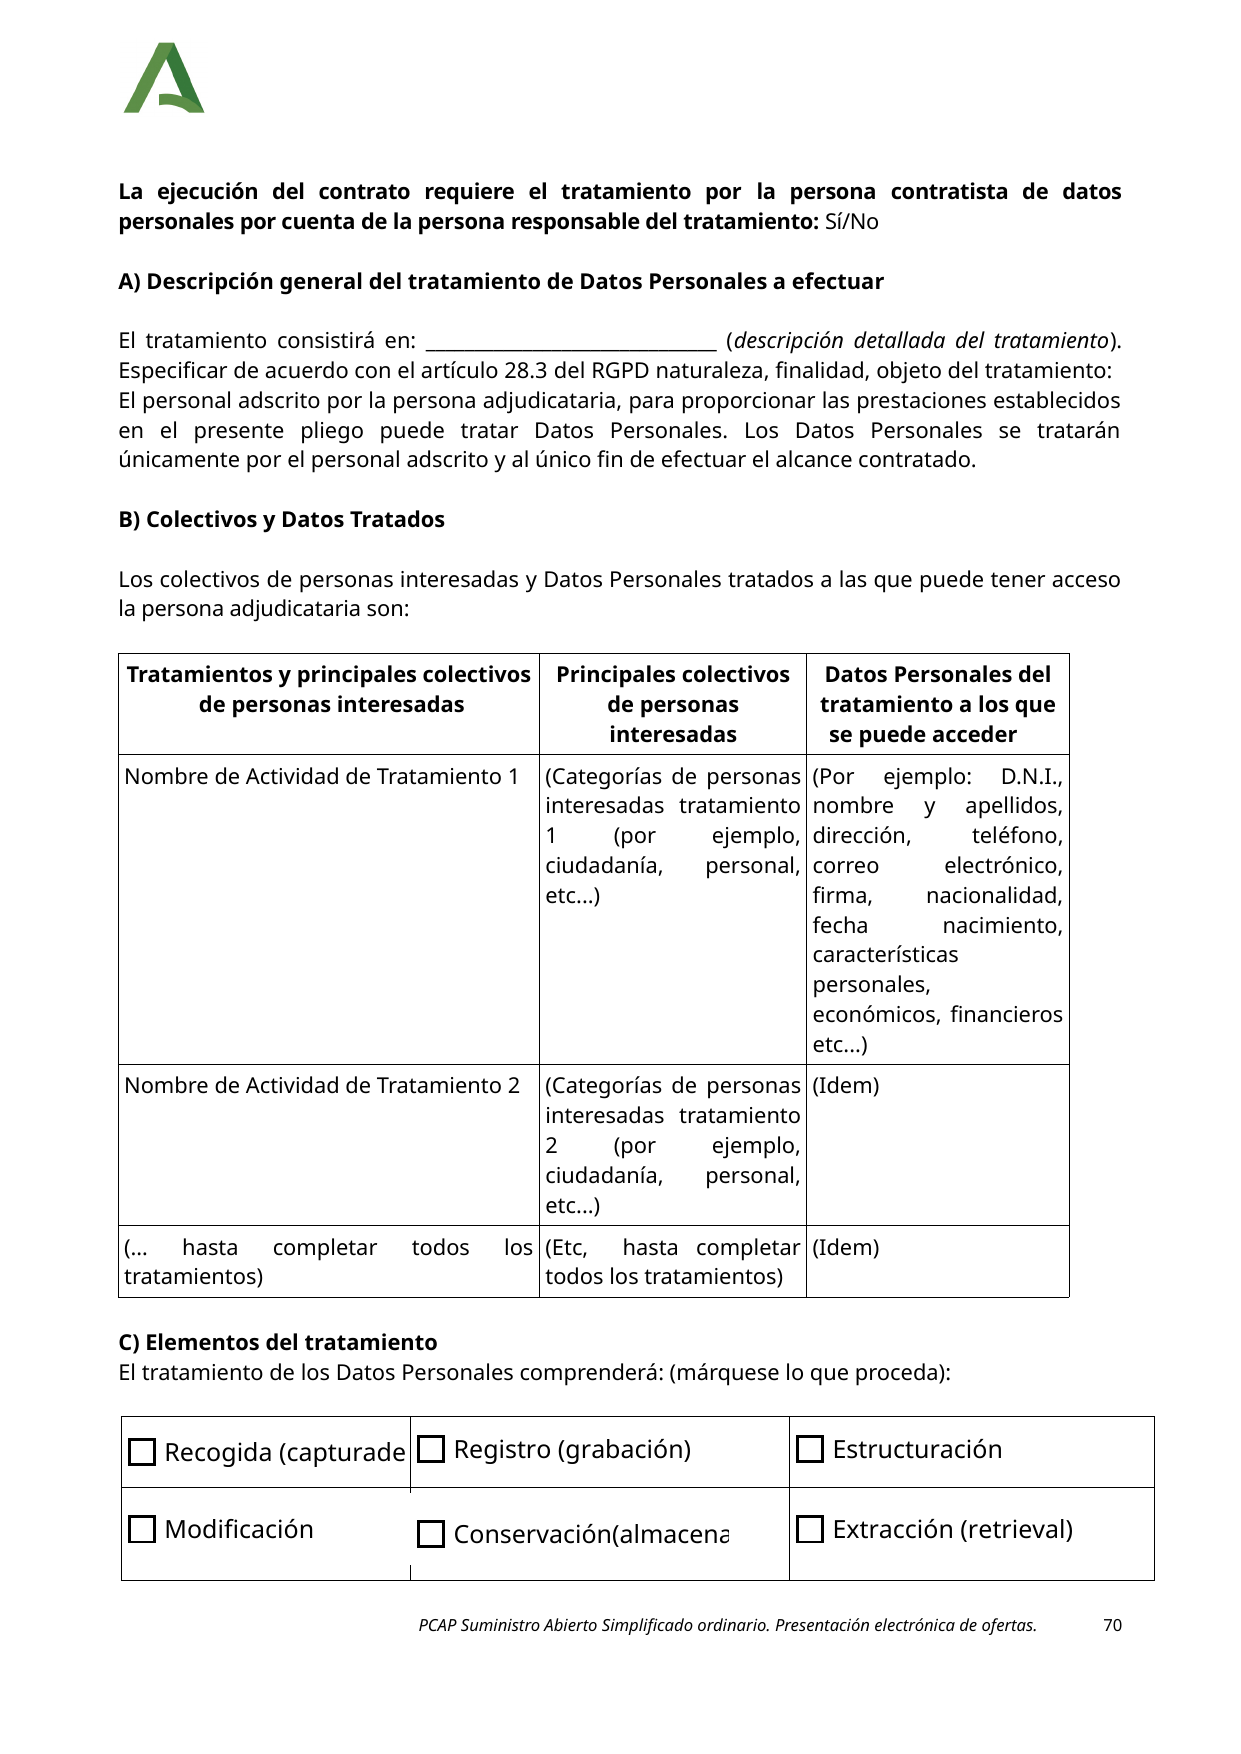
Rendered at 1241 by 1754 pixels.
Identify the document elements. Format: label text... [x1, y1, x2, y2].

text El tratamiento de los Datos Personales comprenderá: (márquese lo que proceda): [118, 1357, 1122, 1387]
table_header [790, 1417, 1154, 1487]
table_header Tratamientos y principales colectivos de personas interesadas [119, 654, 539, 754]
table_cell [122, 1488, 410, 1580]
text El tratamiento consistirá en: ______________________________ (descripción detallada del tratamiento). Especificar de acuerdo con el artículo 28.3 del RGPD naturaleza, finalidad, objeto del tratamiento: [118, 325, 1122, 385]
table_cell (Etc, hasta completar todos los tratamientos) [540, 1226, 806, 1297]
table_cell [411, 1488, 789, 1580]
table_cell (Por ejemplo: D.N.I., nombre y apellidos, dirección, teléfono, correo electrónico, firma, nacionalidad, fecha nacimiento, características personales, económicos, financieros etc...) [807, 755, 1069, 1064]
text B) Colectivos y Datos Tratados [118, 504, 1122, 534]
picture [119, 38, 209, 117]
table_header Datos Personales del tratamiento a los que se puede acceder [807, 654, 1069, 754]
text C) Elementos del tratamiento [118, 1327, 1122, 1357]
table_cell Nombre de Actividad de Tratamiento 2 [119, 1065, 539, 1225]
table_cell Nombre de Actividad de Tratamiento 1 [119, 755, 539, 1064]
text La ejecución del contrato requiere el tratamiento por la persona contratista de datos personales por cuenta de la persona responsable del tratamiento: Sí/No [118, 176, 1122, 236]
table_cell (… hasta completar todos los tratamientos) [119, 1226, 539, 1297]
table_cell (Categorías de personas interesadas tratamiento 2 (por ejemplo, ciudadanía, personal, etc...) [540, 1065, 806, 1225]
text A) Descripción general del tratamiento de Datos Personales a efectuar [118, 266, 1122, 296]
text Los colectivos de personas interesadas y Datos Personales tratados a las que puede tener acceso la persona adjudicataria son: [118, 564, 1122, 623]
table_cell (Idem) [807, 1226, 1069, 1297]
table_header [122, 1417, 410, 1487]
table_header Principales colectivos de personas interesadas [540, 654, 806, 754]
table_cell (Categorías de personas interesadas tratamiento 1 (por ejemplo, ciudadanía, personal, etc...) [540, 755, 806, 1064]
table_header [411, 1417, 789, 1487]
text El personal adscrito por la persona adjudicataria, para proporcionar las prestaciones establecidos en el presente pliego puede tratar Datos Personales. Los Datos Personales se tratarán únicamente por el personal adscrito y al único fin de efectuar el alcance contratado. [118, 385, 1122, 474]
table_cell [790, 1488, 1154, 1580]
table_cell (Idem) [807, 1065, 1069, 1225]
